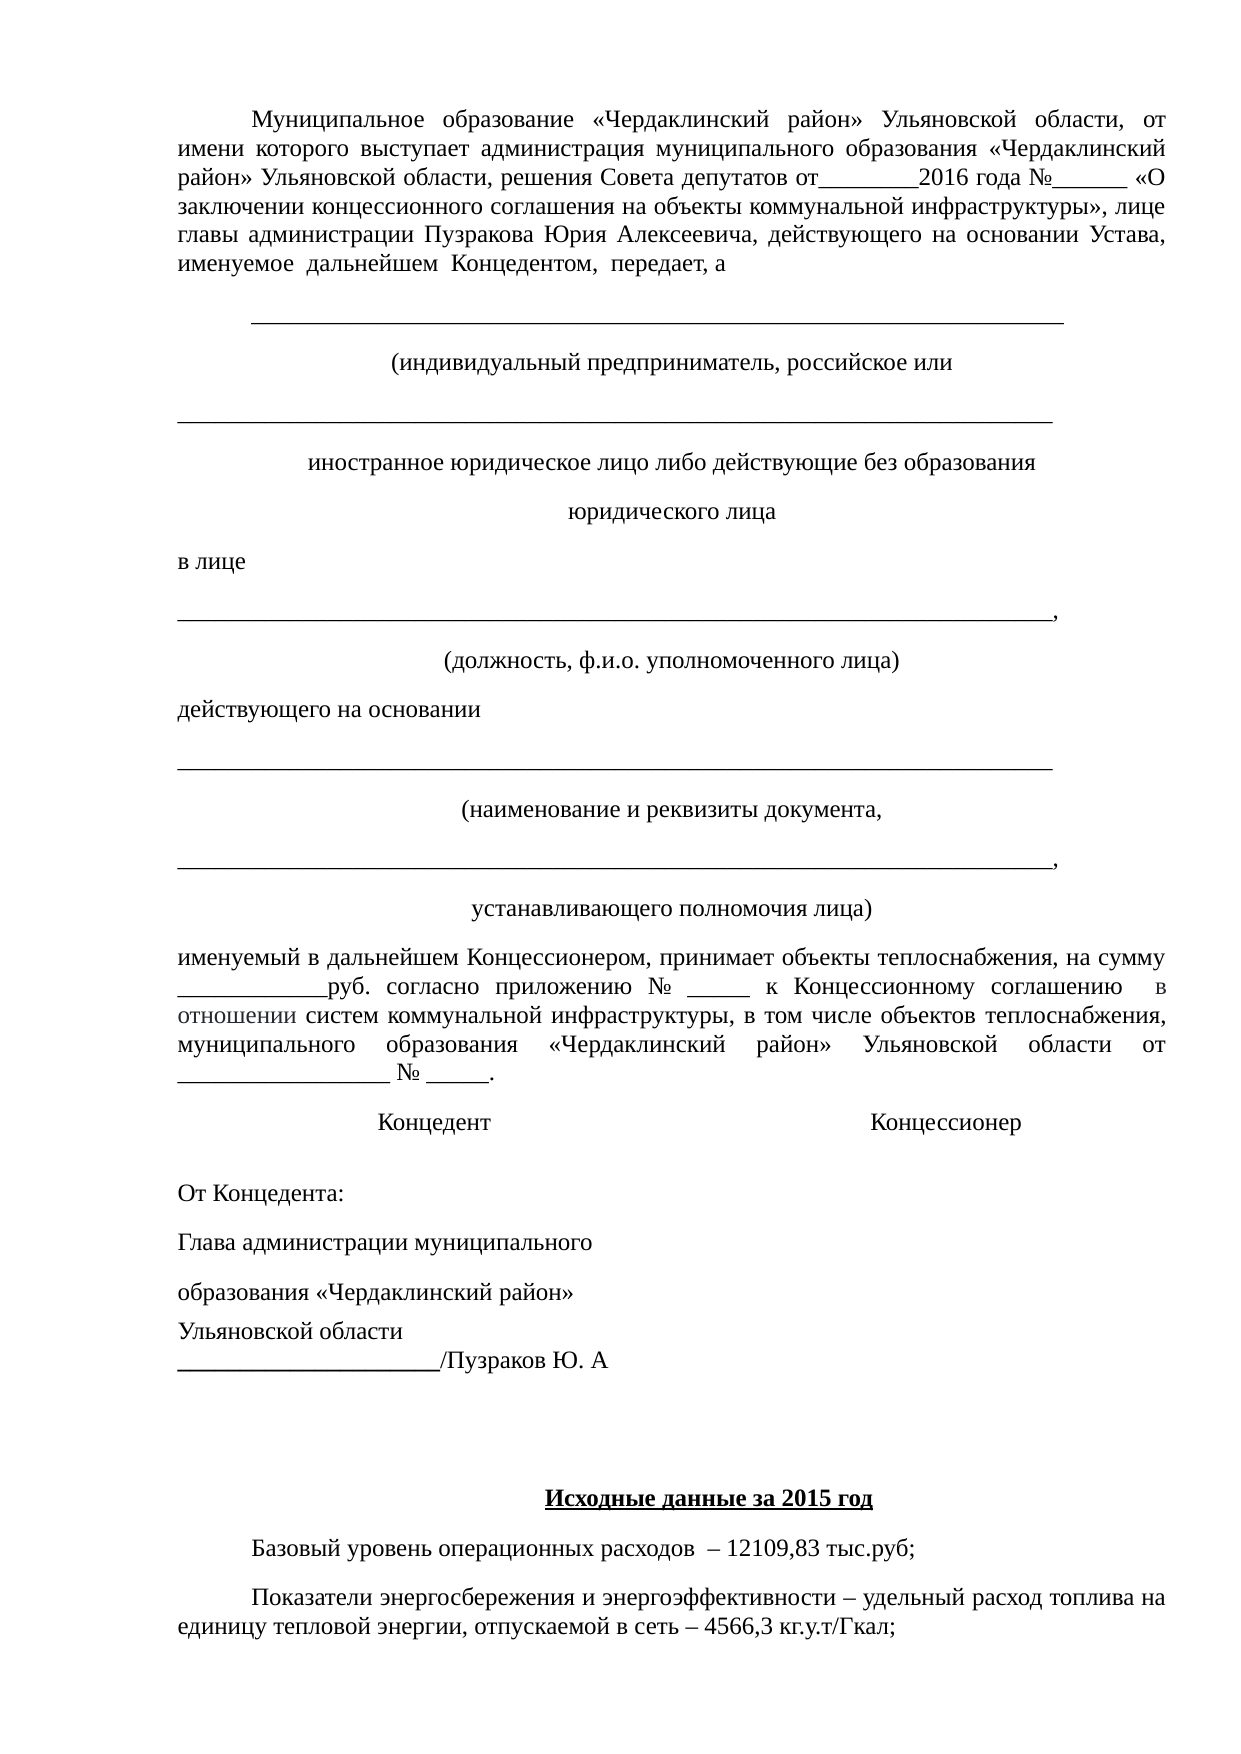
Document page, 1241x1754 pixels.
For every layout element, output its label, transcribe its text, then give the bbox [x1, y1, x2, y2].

table_header Концессионер [702, 1097, 1190, 1167]
text ______________________________________________________________________ [177, 744, 1166, 773]
table_cell От Концедента: Глава администрации муниципального образования «Чердаклинский район» Ульяновской области _____________________/Пузраков Ю. А [166, 1168, 702, 1374]
table_cell [702, 1168, 1190, 1374]
text (индивидуальный предприниматель, российское или [177, 347, 1166, 376]
text ______________________________________________________________________, [177, 595, 1166, 624]
text Исходные данные за 2015 год [177, 1483, 1166, 1512]
text (должность, ф.и.о. уполномоченного лица) [177, 645, 1166, 674]
table_header Концедент [166, 1097, 702, 1167]
text юридического лица [177, 496, 1166, 525]
text устанавливающего полномочия лица) [177, 893, 1166, 922]
text иностранное юридическое лицо либо действующие без образования [177, 447, 1166, 475]
text ______________________________________________________________________, [177, 843, 1166, 872]
text в лице [177, 546, 1166, 574]
text действующего на основании [177, 694, 1166, 723]
text Базовый уровень операционных расходов – 12109,83 тыс.руб; [177, 1533, 1166, 1562]
text Муниципальное образование «Чердаклинский район» Ульяновской области, от имени которого выступает администрация муниципального образования «Чердаклинский район» Ульяновской области, решения Совета депутатов от________2016 года №______ «О заключении концессионного соглашения на объекты коммунальной инфраструктуры», лице главы администрации Пузракова Юрия Алексеевича, действующего на основании Устава, именуемое дальнейшем Концедентом, передает, а [177, 104, 1166, 277]
text (наименование и реквизиты документа, [177, 794, 1166, 822]
text ______________________________________________________________________ [177, 397, 1166, 426]
text именуемый в дальнейшем Концессионером, принимает объекты теплоснабжения, на сумму ____________руб. согласно приложению № _____ к Концессионному соглашению в отношении систем коммунальной инфраструктуры, в том числе объектов теплоснабжения, муниципального образования «Чердаклинский район» Ульяновской области от _________________ № _____. [177, 942, 1166, 1086]
text _________________________________________________________________ [177, 298, 1166, 327]
text Показатели энергосбережения и энергоэффективности – удельный расход топлива на единицу тепловой энергии, отпускаемой в сеть – 4566,3 кг.у.т/Гкал; [177, 1582, 1166, 1640]
